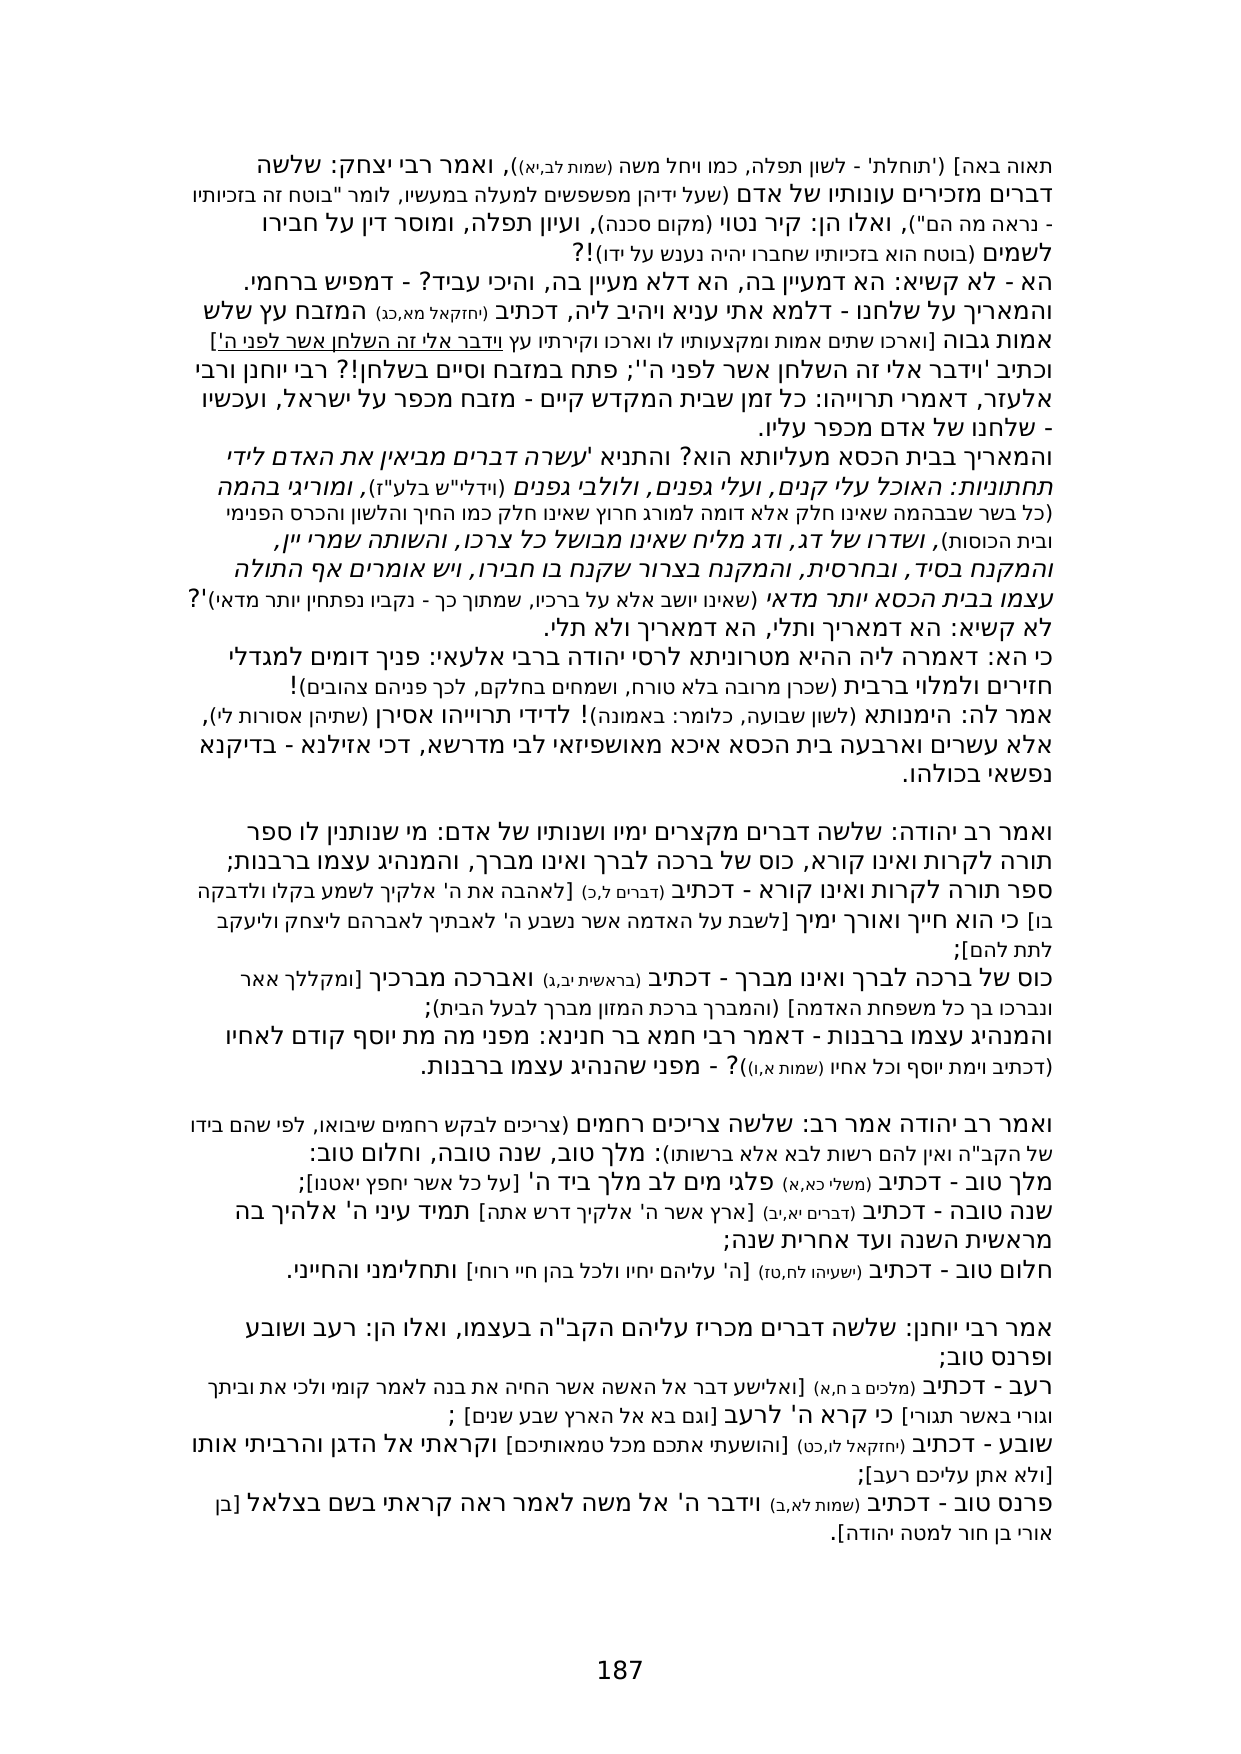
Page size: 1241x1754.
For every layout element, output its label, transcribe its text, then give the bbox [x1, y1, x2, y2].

text והמאריך בבית הכסא מעליותא הוא? והתניא 'עשרה דברים מביאין את האדם לידי תחתוניות: האוכל עלי קנים, ועלי גפנים, ולולבי גפנים (וידלי"ש בלע"ז), ומוריגי בהמה (כל בשר שבבהמה שאינו חלק אלא דומה למורג חרוץ שאינו חלק כמו החיך והלשון והכרס הפנימי ובית הכוסות), ושדרו של דג, ודג מליח שאינו מבושל כל צרכו, והשותה שמרי יין, והמקנח בסיד, ובחרסית, והמקנח בצרור שקנח בו חבירו, ויש אומרים אף התולה עצמו בבית הכסא יותר מדאי (שאינו יושב אלא על ברכיו, שמתוך כך - נקביו נפתחין יותר מדאי)'? [187, 442, 1053, 613]
text פרנס טוב - דכתיב (שמות לא,ב) וידבר ה' אל משה לאמר ראה קראתי בשם בצלאל [בן אורי בן חור למטה יהודה]. [187, 1488, 1053, 1546]
text רעב - דכתיב (מלכים ב ח,א) [ואלישע דבר אל האשה אשר החיה את בנה לאמר קומי ולכי את וביתך וגורי באשר תגורי] כי קרא ה' לרעב [וגם בא אל הארץ שבע שנים] ; [187, 1371, 1053, 1429]
text חלום טוב - דכתיב (ישעיהו לח,טז) [ה' עליהם יחיו ולכל בהן חיי רוחי] ותחלימני והחייני. [187, 1255, 1053, 1284]
text שנה טובה - דכתיב (דברים יא,יב) [ארץ אשר ה' אלקיך דרש אתה] תמיד עיני ה' אלהיך בה מראשית השנה ועד אחרית שנה; [187, 1196, 1053, 1255]
text לא קשיא: הא דמאריך ותלי, הא דמאריך ולא תלי. [187, 613, 1053, 642]
text ואמר רב יהודה: שלשה דברים מקצרים ימיו ושנותיו של אדם: מי שנותנין לו ספר תורה לקרות ואינו קורא, כוס של ברכה לברך ואינו מברך, והמנהיג עצמו ברבנות; [187, 817, 1053, 876]
text והמנהיג עצמו ברבנות - דאמר רבי חמא בר חנינא: מפני מה מת יוסף קודם לאחיו (דכתיב וימת יוסף וכל אחיו (שמות א,ו))? - מפני שהנהיג עצמו ברבנות. [187, 1022, 1053, 1080]
text אמר לה: הימנותא (לשון שבועה, כלומר: באמונה)! לדידי תרוייהו אסירן (שתיהן אסורות לי), אלא עשרים וארבעה בית הכסא איכא מאושפיזאי לבי מדרשא, דכי אזילנא - בדיקנא נפשאי בכולהו. [187, 701, 1053, 788]
text כי הא: דאמרה ליה ההיא מטרוניתא לרסי יהודה ברבי אלעאי: פניך דומים למגדלי חזירים ולמלוי ברבית (שכרן מרובה בלא טורח, ושמחים בחלקם, לכך פניהם צהובים)! [187, 642, 1053, 701]
text תאוה באה] ('תוחלת' - לשון תפלה, כמו ויחל משה (שמות לב,יא)), ואמר רבי יצחק: שלשה דברים מזכירים עונותיו של אדם (שעל ידיהן מפשפשים למעלה במעשיו, לומר "בוטח זה בזכיותיו - נראה מה הם"), ואלו הן: קיר נטוי (מקום סכנה), ועיון תפלה, ומוסר דין על חבירו לשמים (בוטח הוא בזכיותיו שחברו יהיה נענש על ידו)!? [187, 150, 1053, 267]
text הא - לא קשיא: הא דמעיין בה, הא דלא מעיין בה, והיכי עביד? - דמפיש ברחמי. [187, 267, 1053, 296]
text ספר תורה לקרות ואינו קורא - דכתיב (דברים ל,כ) [לאהבה את ה' אלקיך לשמע בקלו ולדבקה בו] כי הוא חייך ואורך ימיך [לשבת על האדמה אשר נשבע ה' לאבתיך לאברהם ליצחק וליעקב לתת להם]; [187, 876, 1053, 963]
text והמאריך על שלחנו - דלמא אתי עניא ויהיב ליה, דכתיב (יחזקאל מא,כג) המזבח עץ שלש אמות גבוה [וארכו שתים אמות ומקצעותיו לו וארכו וקירתיו עץ וידבר אלי זה השלחן אשר לפני ה'] וכתיב 'וידבר אלי זה השלחן אשר לפני ה''; פתח במזבח וסיים בשלחן!? רבי יוחנן ורבי אלעזר, דאמרי תרוייהו: כל זמן שבית המקדש קיים - מזבח מכפר על ישראל, ועכשיו - שלחנו של אדם מכפר עליו. [187, 296, 1053, 442]
text שובע - דכתיב (יחזקאל לו,כט) [והושעתי אתכם מכל טמאותיכם] וקראתי אל הדגן והרביתי אותו [ולא אתן עליכם רעב]; [187, 1429, 1053, 1488]
text כוס של ברכה לברך ואינו מברך - דכתיב (בראשית יב,ג) ואברכה מברכיך [ומקללך אאר ונברכו בך כל משפחת האדמה] (והמברך ברכת המזון מברך לבעל הבית); [187, 963, 1053, 1022]
text אמר רבי יוחנן: שלשה דברים מכריז עליהם הקב"ה בעצמו, ואלו הן: רעב ושובע ופרנס טוב; [187, 1313, 1053, 1371]
text מלך טוב - דכתיב (משלי כא,א) פלגי מים לב מלך ביד ה' [על כל אשר יחפץ יאטנו]; [187, 1167, 1053, 1196]
text ואמר רב יהודה אמר רב: שלשה צריכים רחמים (צריכים לבקש רחמים שיבואו, לפי שהם בידו של הקב"ה ואין להם רשות לבא אלא ברשותו): מלך טוב, שנה טובה, וחלום טוב: [187, 1109, 1053, 1167]
